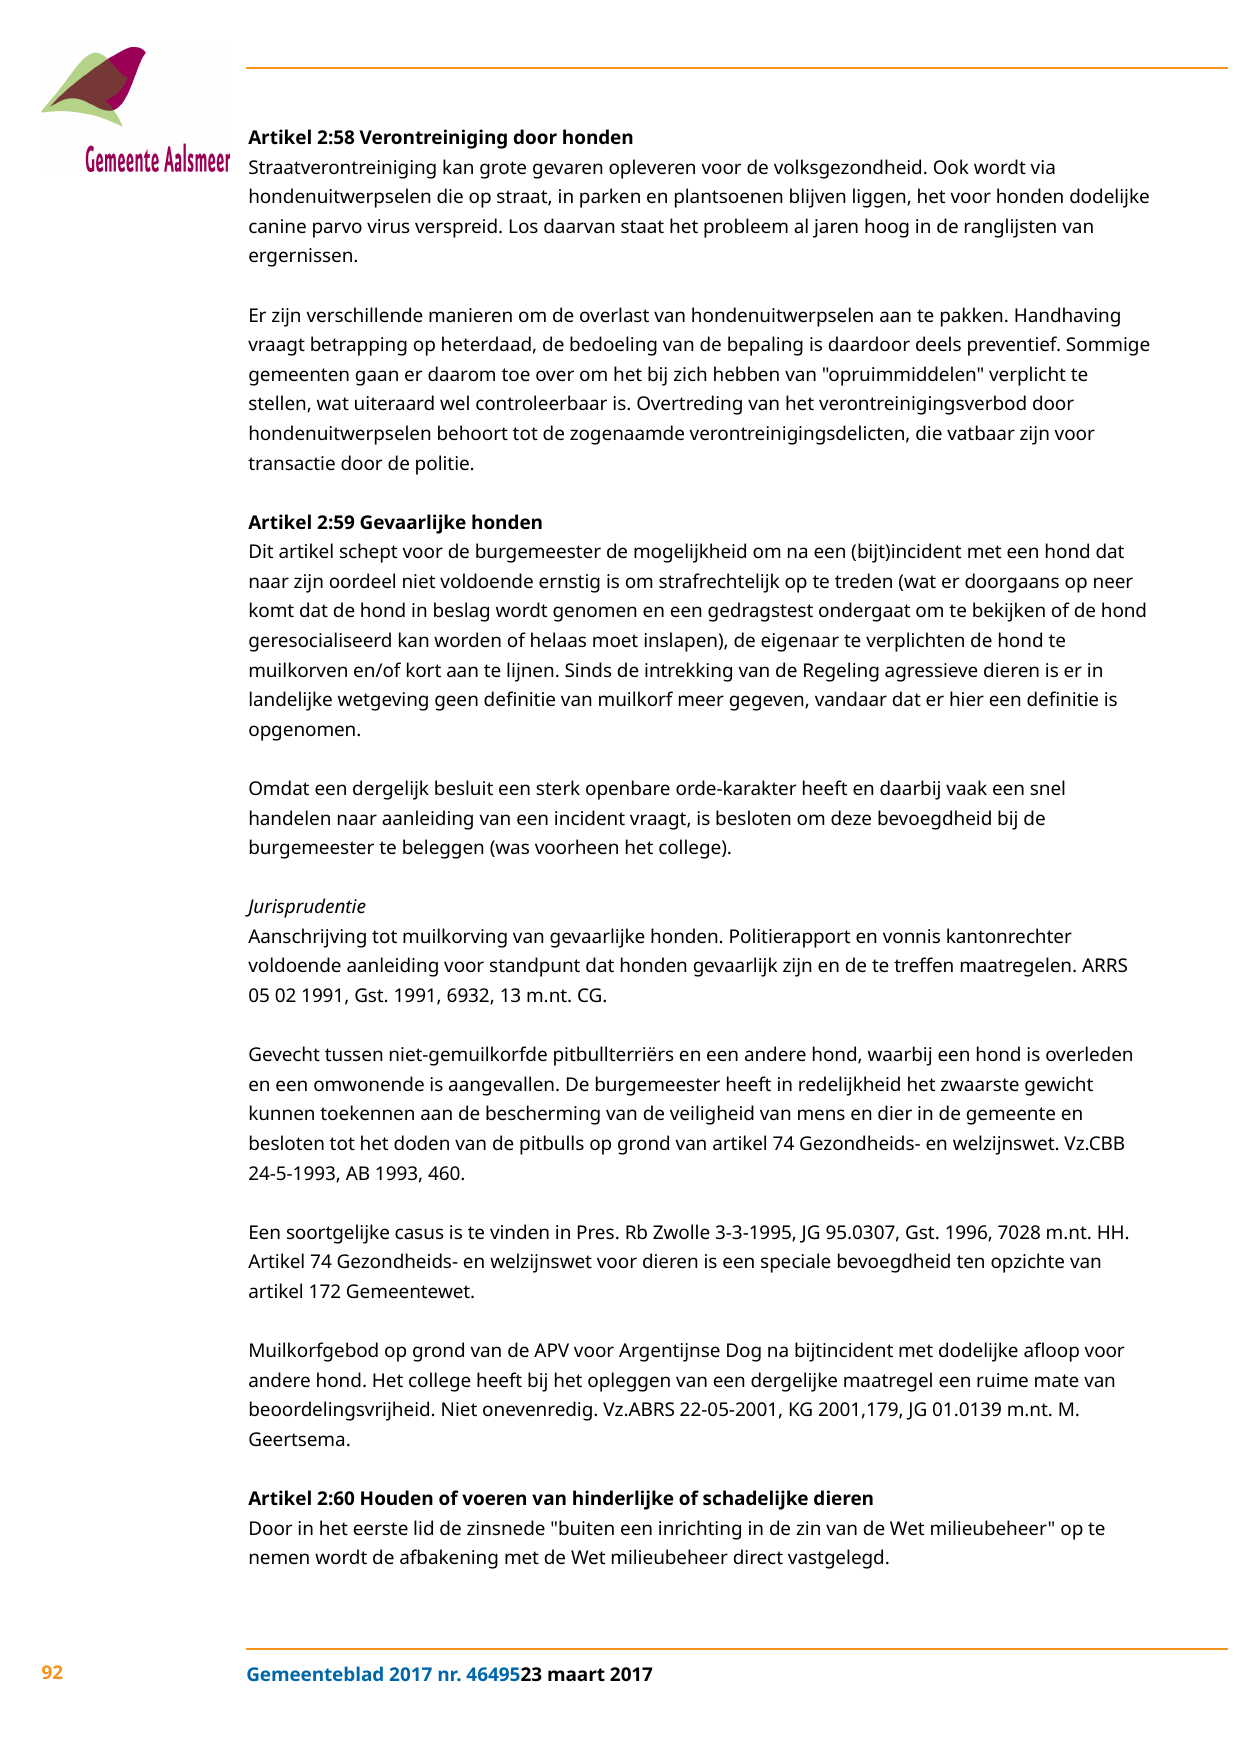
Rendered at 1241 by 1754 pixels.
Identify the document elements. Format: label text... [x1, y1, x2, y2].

text Door in het eerste lid de zinsnede "buiten een inrichting in de zin van de Wet milieubeheer" op te nemen wordt de afbakening met de Wet milieubeheer direct vastgelegd. [248, 1515, 1152, 1570]
text Omdat een dergelijk besluit een sterk openbare orde-karakter heeft en daarbij vaak een snel handelen naar aanleiding van een incident vraagt, is besloten om deze bevoegdheid bij de burgemeester te beleggen (was voorheen het college). [248, 775, 1152, 860]
text Muilkorfgebod op grond van de APV voor Argentijnse Dog na bijtincident met dodelijke afloop voor andere hond. Het college heeft bij het opleggen van een dergelijke maatregel een ruime mate van beoordelingsvrijheid. Niet onevenredig. Vz.ABRS 22-05-2001, KG 2001,179, JG 01.0139 m.nt. M. Geertsema. [248, 1337, 1152, 1452]
text Jurisprudentie [248, 893, 1152, 919]
text Artikel 2:60 Houden of voeren van hinderlijke of schadelijke dieren [248, 1485, 1152, 1511]
text Een soortgelijke casus is te vinden in Pres. Rb Zwolle 3-3-1995, JG 95.0307, Gst. 1996, 7028 m.nt. HH. Artikel 74 Gezondheids- en welzijnswet voor dieren is een speciale bevoegdheid ten opzichte van artikel 172 Gemeentewet. [248, 1219, 1152, 1304]
text Straatverontreiniging kan grote gevaren opleveren voor de volksgezondheid. Ook wordt via hondenuitwerpselen die op straat, in parken en plantsoenen blijven liggen, het voor honden dodelijke canine parvo virus verspreid. Los daarvan staat het probleem al jaren hoog in de ranglijsten van ergernissen. [248, 154, 1152, 268]
text Artikel 2:59 Gevaarlijke honden [248, 509, 1152, 535]
text Artikel 2:58 Verontreiniging door honden [248, 124, 1152, 150]
text Aanschrijving tot muilkorving van gevaarlijke honden. Politierapport en vonnis kantonrechter voldoende aanleiding voor standpunt dat honden gevaarlijk zijn en de te treffen maatregelen. ARRS 05 02 1991, Gst. 1991, 6932, 13 m.nt. CG. [248, 923, 1152, 1008]
text Dit artikel schept voor de burgemeester de mogelijkheid om na een (bijt)incident met een hond dat naar zijn oordeel niet voldoende ernstig is om strafrechtelijk op te treden (wat er doorgaans op neer komt dat de hond in beslag wordt genomen en een gedragstest ondergaat om te bekijken of de hond geresocialiseerd kan worden of helaas moet inslapen), de eigenaar te verplichten de hond te muilkorven en/of kort aan te lijnen. Sinds de intrekking van de Regeling agressieve dieren is er in landelijke wetgeving geen definitie van muilkorf meer gegeven, vandaar dat er hier een definitie is opgenomen. [248, 538, 1152, 742]
text Er zijn verschillende manieren om de overlast van hondenuitwerpselen aan te pakken. Handhaving vraagt betrapping op heterdaad, de bedoeling van de bepaling is daardoor deels preventief. Sommige gemeenten gaan er daarom toe over om het bij zich hebben van "opruimmiddelen" verplicht te stellen, wat uiteraard wel controleerbaar is. Overtreding van het verontreinigingsverbod door hondenuitwerpselen behoort tot de zogenaamde verontreinigingsdelicten, die vatbaar zijn voor transactie door de politie. [248, 302, 1152, 476]
picture [41, 47, 231, 172]
text Gevecht tussen niet-gemuilkorfde pitbullterriërs en een andere hond, waarbij een hond is overleden en een omwonende is aangevallen. De burgemeester heeft in redelijkheid het zwaarste gewicht kunnen toekennen aan de bescherming van de veiligheid van mens en dier in de gemeente en besloten tot het doden van de pitbulls op grond van artikel 74 Gezondheids- en welzijnswet. Vz.CBB 24-5-1993, AB 1993, 460. [248, 1041, 1152, 1186]
